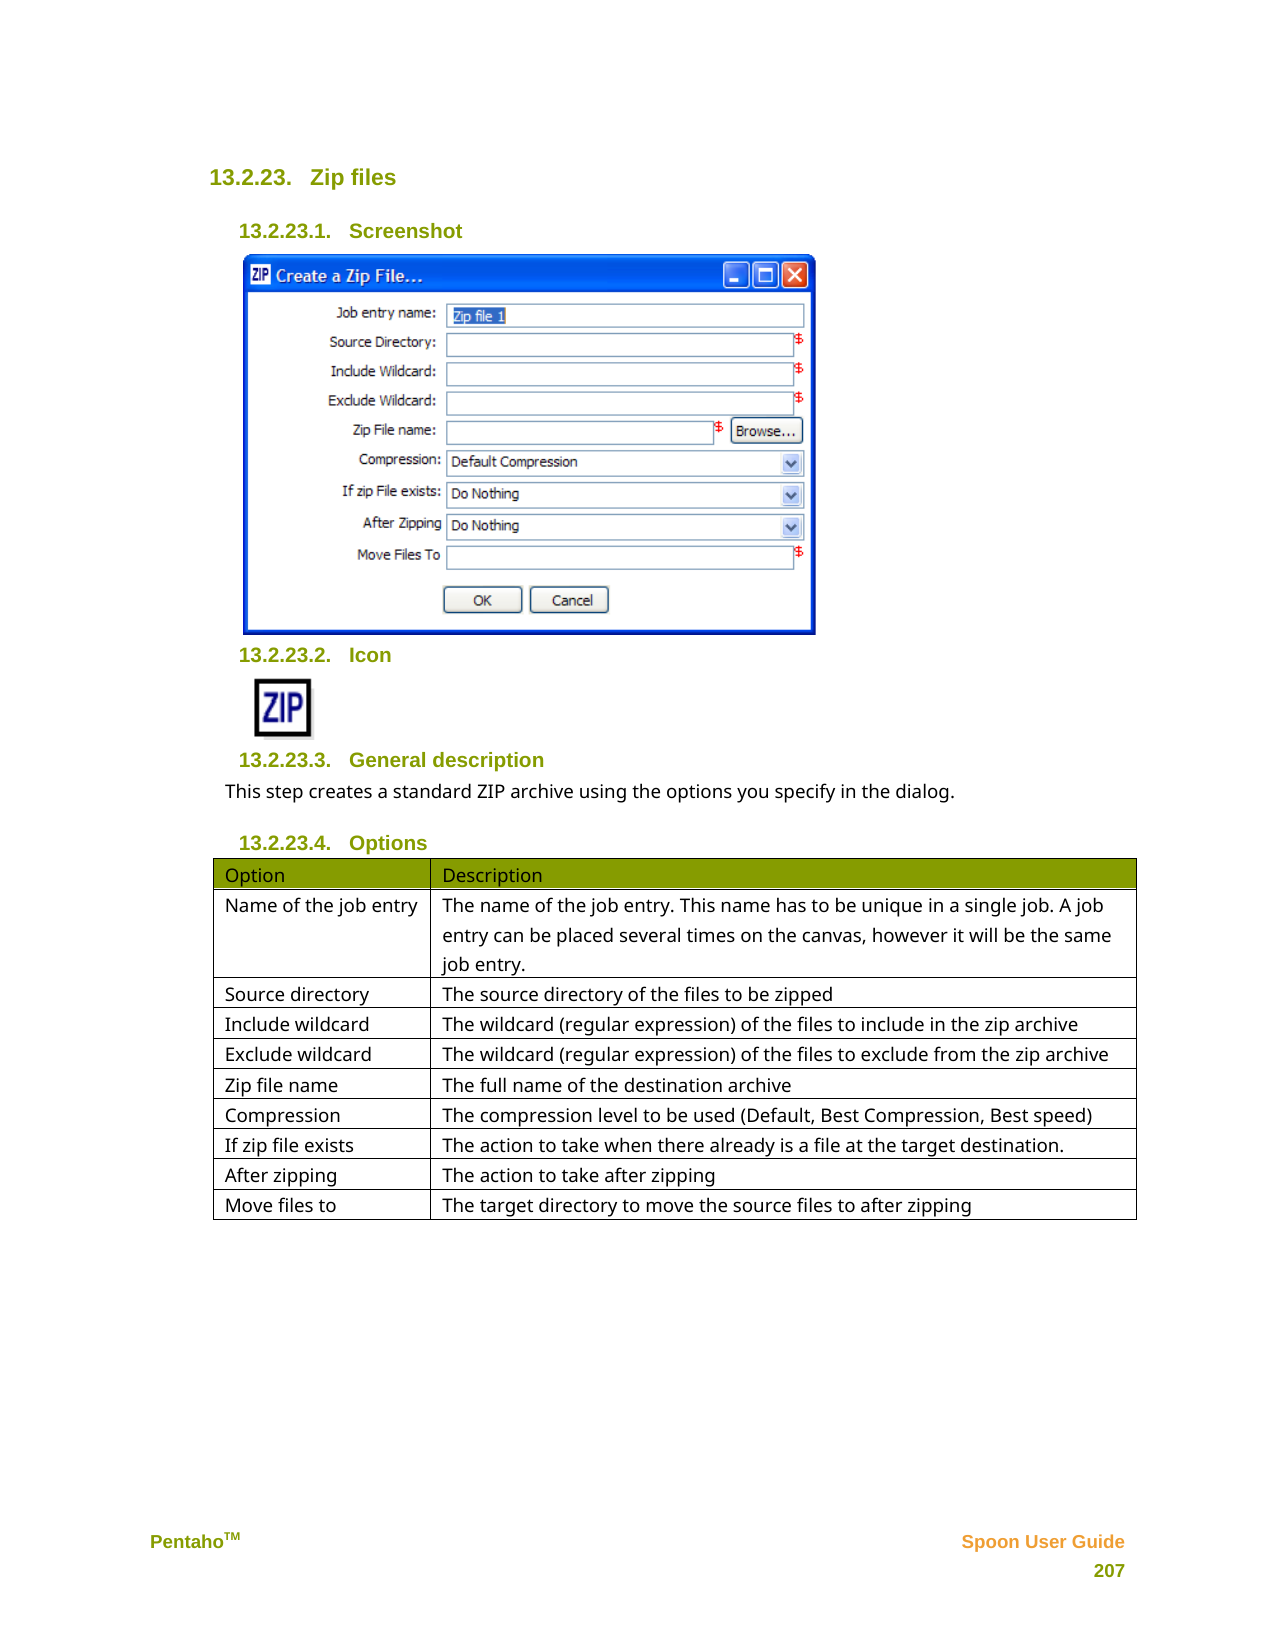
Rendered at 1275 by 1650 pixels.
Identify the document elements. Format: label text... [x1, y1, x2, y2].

picture [243, 254, 816, 635]
table_cell Exclude wildcard [214, 1039, 430, 1068]
table_cell The action to take when there already is a file at the target destination. [431, 1129, 1136, 1158]
table_cell The action to take after zipping [431, 1159, 1136, 1188]
subtitle Zip files [209, 157, 1125, 192]
table_cell The name of the job entry. This name has to be unique in a single job. A job entry can be placed several times on the canvas, however it will be the same job entry. [431, 890, 1136, 977]
subtitle Screenshot [239, 211, 1125, 246]
table_cell Name of the job entry [214, 890, 430, 977]
table_cell Zip file name [214, 1069, 430, 1098]
table_cell The compression level to be used (Default, Best Compression, Best speed) [431, 1099, 1136, 1128]
table_cell Compression [214, 1099, 430, 1128]
table_cell The source directory of the files to be zipped [431, 978, 1136, 1007]
table_cell Include wildcard [214, 1008, 430, 1037]
text This step creates a standard ZIP archive using the options you specify in the dialog. [225, 775, 1125, 804]
table_header Description [431, 859, 1136, 888]
subtitle General description [239, 745, 1125, 774]
table_header Option [214, 859, 430, 888]
table_cell The target directory to move the source files to after zipping [431, 1190, 1136, 1219]
picture [250, 677, 316, 740]
subtitle Icon [239, 640, 1125, 669]
table_cell Move files to [214, 1190, 430, 1219]
table_cell If zip file exists [214, 1129, 430, 1158]
table_cell The wildcard (regular expression) of the files to exclude from the zip archive [431, 1039, 1136, 1068]
table_cell Source directory [214, 978, 430, 1007]
table_cell The full name of the destination archive [431, 1069, 1136, 1098]
table_cell After zipping [214, 1159, 430, 1188]
table_cell The wildcard (regular expression) of the files to include in the zip archive [431, 1008, 1136, 1037]
subtitle Options [239, 823, 1125, 858]
